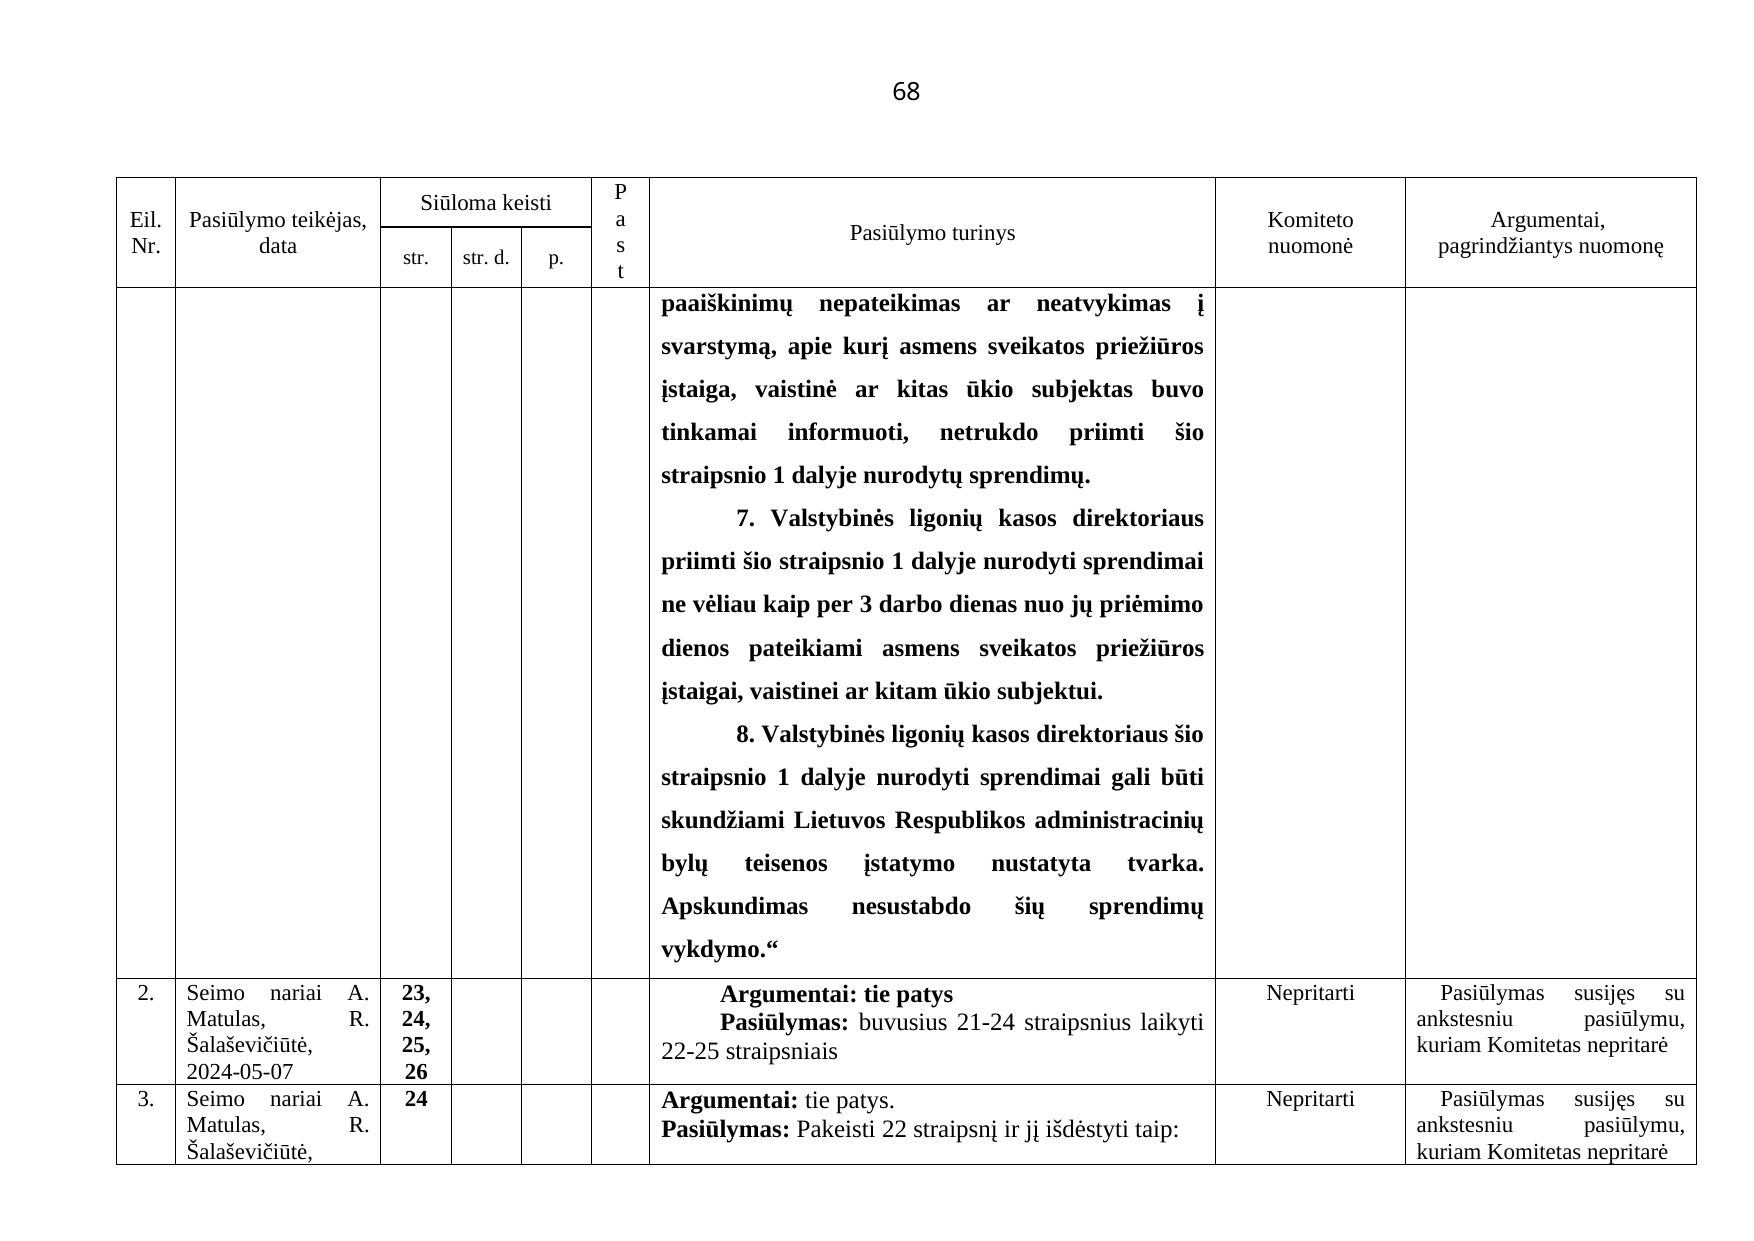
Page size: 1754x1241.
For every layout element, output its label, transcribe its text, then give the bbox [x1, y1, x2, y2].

table_header Pasiūlymo teikėjas, data [176, 178, 380, 287]
table_cell [381, 288, 451, 978]
table_cell [592, 1085, 649, 1164]
table_header Argumentai, pagrindžiantys nuomonę [1406, 178, 1696, 287]
table_cell [1216, 288, 1405, 978]
table_header Siūloma keisti [381, 178, 591, 226]
table_cell str. [381, 228, 451, 287]
table_cell 23, 24, 25, 26 [381, 979, 451, 1084]
table_cell [522, 979, 591, 1084]
table_cell p. [522, 228, 591, 287]
table_cell paaiškinimų nepateikimas ar neatvykimas į svarstymą, apie kurį asmens sveikatos priežiūros įstaiga, vaistinė ar kitas ūkio subjektas buvo tinkamai informuoti, netrukdo priimti šio straipsnio 1 dalyje nurodytų sprendimų. 7. Valstybinės ligonių kasos direktoriaus priimti šio straipsnio 1 dalyje nurodyti sprendimai ne vėliau kaip per 3 darbo dienas nuo jų priėmimo dienos pateikiami asmens sveikatos priežiūros įstaigai, vaistinei ar kitam ūkio subjektui. 8. Valstybinės ligonių kasos direktoriaus šio straipsnio 1 dalyje nurodyti sprendimai gali būti skundžiami Lietuvos Respublikos administracinių bylų teisenos įstatymo nustatyta tvarka. Apskundimas nesustabdo šių sprendimų vykdymo.“ [650, 288, 1215, 978]
table_cell str. d. [452, 228, 521, 287]
table_cell [592, 288, 649, 978]
table_cell Pasiūlymas susijęs su ankstesniu pasiūlymu, kuriam Komitetas nepritarė [1406, 979, 1696, 1084]
table_cell Nepritarti [1216, 1085, 1405, 1164]
table_header Eil. Nr. [117, 178, 175, 287]
table_cell [592, 979, 649, 1084]
table_header Komiteto nuomonė [1216, 178, 1405, 287]
table_cell Seimo nariai A. Matulas, R. Šalaševičiūtė, 2024-05-07 [176, 979, 380, 1084]
table_cell Pasiūlymas susijęs su ankstesniu pasiūlymu, kuriam Komitetas nepritarė [1406, 1085, 1696, 1164]
table_cell Argumentai: tie patys Pasiūlymas: buvusius 21-24 straipsnius laikyti 22-25 straipsniais [650, 979, 1215, 1084]
table_header Pasiūlymo turinys [650, 178, 1215, 287]
table_cell 24 [381, 1085, 451, 1164]
table_header Pastabos [592, 178, 649, 287]
table_cell [522, 1085, 591, 1164]
table_cell [117, 288, 175, 978]
table_cell [1406, 288, 1696, 978]
table_cell Nepritarti [1216, 979, 1405, 1084]
table_cell Argumentai: tie patys. Pasiūlymas: Pakeisti 22 straipsnį ir jį išdėstyti taip: [650, 1085, 1215, 1164]
table_cell [176, 288, 380, 978]
table_cell Seimo nariai A. Matulas, R. Šalaševičiūtė, [176, 1085, 380, 1164]
table_cell 2. [117, 979, 175, 1084]
table_cell [522, 288, 591, 978]
table_cell [452, 979, 521, 1084]
table_cell 3. [117, 1085, 175, 1164]
table_cell [452, 1085, 521, 1164]
table_cell [452, 288, 521, 978]
